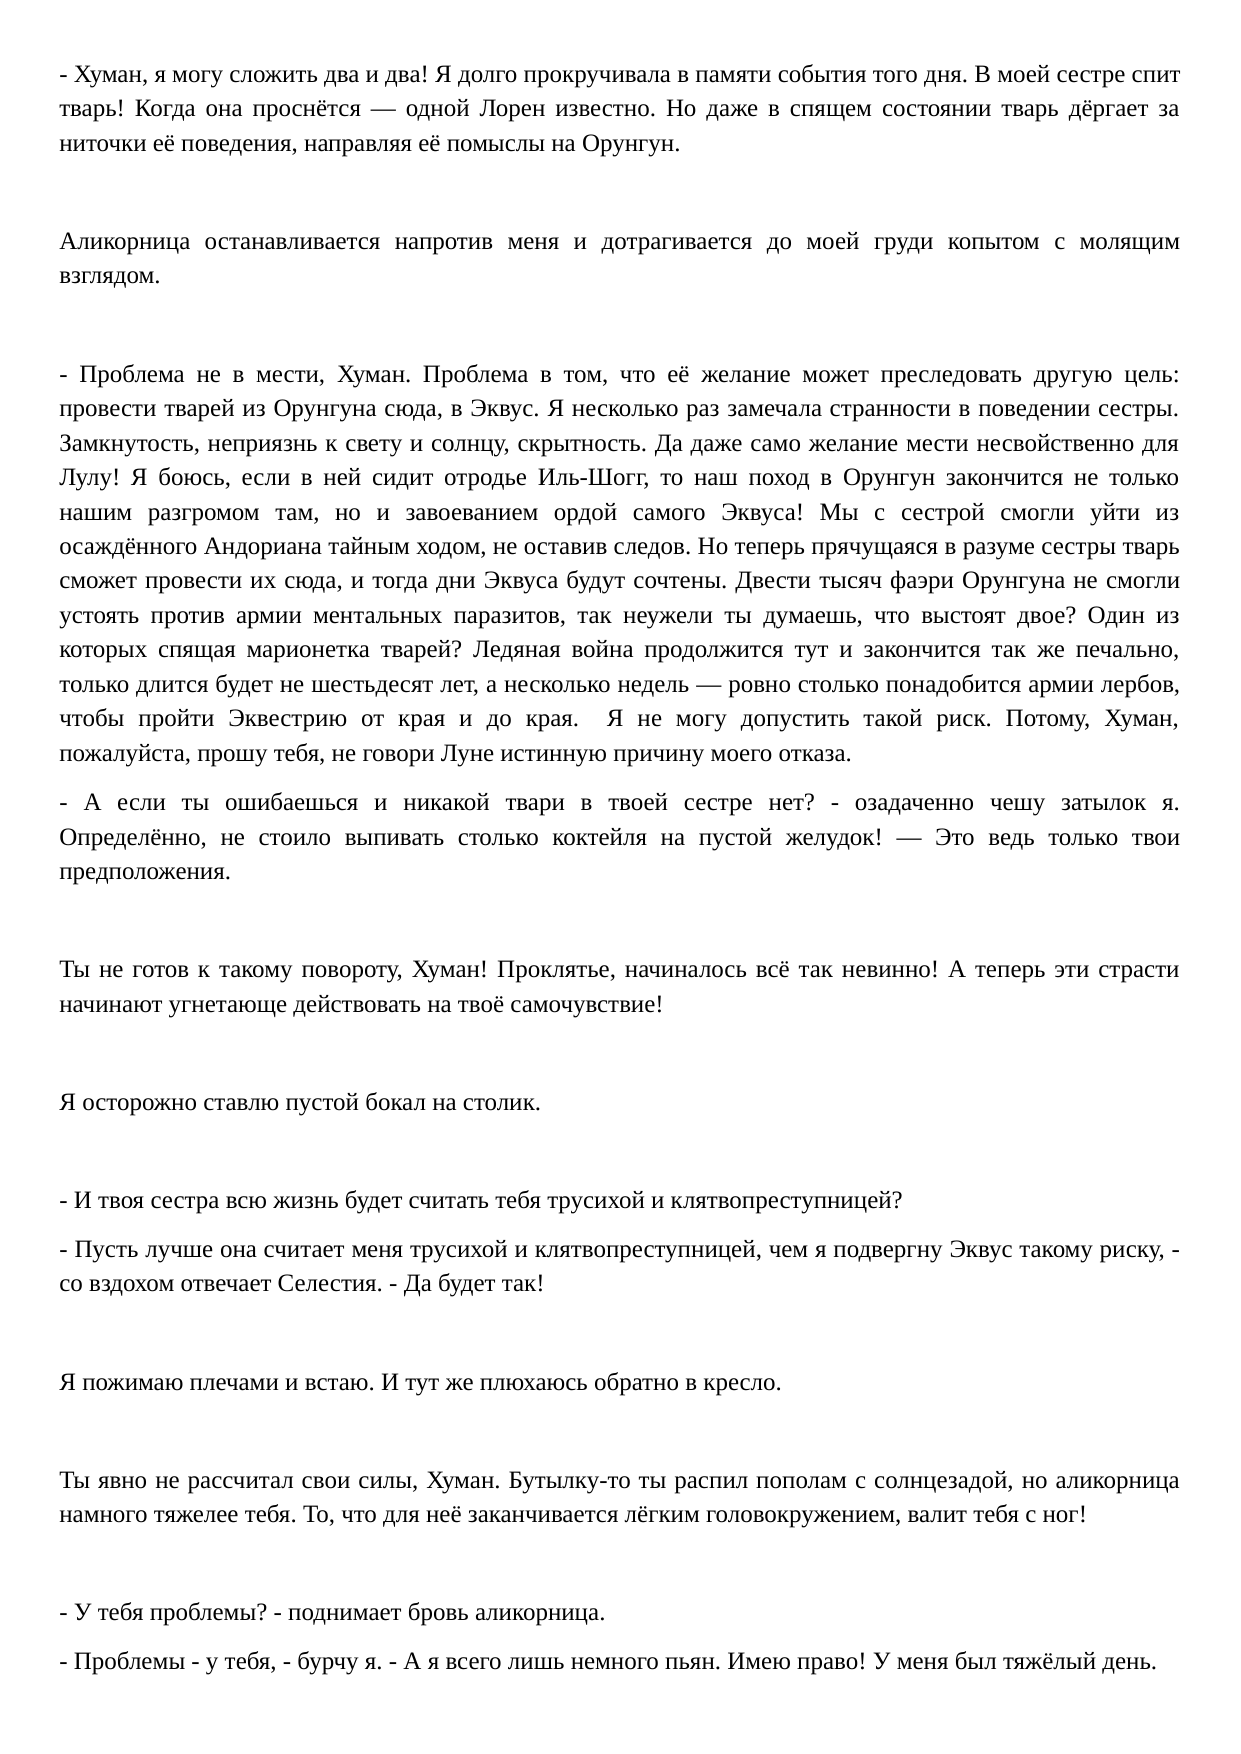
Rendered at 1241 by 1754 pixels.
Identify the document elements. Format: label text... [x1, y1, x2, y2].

text Я осторожно ставлю пустой бокал на столик. [59, 1087, 1181, 1116]
text - У тебя проблемы? - поднимает бровь аликорница. [59, 1597, 1181, 1626]
text Ты не готов к такому повороту, Хуман! Проклятье, начиналось всё так невинно! А теперь эти страсти начинают угнетающе действовать на твоё самочувствие! [59, 954, 1181, 1017]
text - А если ты ошибаешься и никакой твари в твоей сестре нет? - озадаченно чешу затылок я. Определённо, не стоило выпивать столько коктейля на пустой желудок! — Это ведь только твои предположения. [59, 787, 1181, 885]
text - Проблемы - у тебя, - бурчу я. - А я всего лишь немного пьян. Имею право! У меня был тяжёлый день. [59, 1646, 1181, 1675]
text - И твоя сестра всю жизнь будет считать тебя трусихой и клятвопреступницей? [59, 1185, 1181, 1214]
text - Проблема не в мести, Хуман. Проблема в том, что её желание может преследовать другую цель: провести тварей из Орунгуна сюда, в Эквус. Я несколько раз замечала странности в поведении сестры. Замкнутость, неприязнь к свету и солнцу, скрытность. Да даже само желание мести несвойственно для Лулу! Я боюсь, если в ней сидит отродье Иль-Шогг, то наш поход в Орунгун закончится не только нашим разгромом там, но и завоеванием ордой самого Эквуса! Мы с сестрой смогли уйти из осаждённого Андориана тайным ходом, не оставив следов. Но теперь прячущаяся в разуме сестры тварь сможет провести их сюда, и тогда дни Эквуса будут сочтены. Двести тысяч фаэри Орунгуна не смогли устоять против армии ментальных паразитов, так неужели ты думаешь, что выстоят двое? Один из которых спящая марионетка тварей? Ледяная война продолжится тут и закончится так же печально, только длится будет не шестьдесят лет, а несколько недель — ровно столько понадобится армии лербов, чтобы пройти Эквестрию от края и до края. Я не могу допустить такой риск. Потому, Хуман, пожалуйста, прошу тебя, не говори Луне истинную причину моего отказа. [59, 359, 1181, 767]
text Аликорница останавливается напротив меня и дотрагивается до моей груди копытом с молящим взглядом. [59, 226, 1181, 289]
text Я пожимаю плечами и встаю. И тут же плюхаюсь обратно в кресло. [59, 1367, 1181, 1395]
text - Хуман, я могу сложить два и два! Я долго прокручивала в памяти события того дня. В моей сестре спит тварь! Когда она проснётся — одной Лорен известно. Но даже в спящем состоянии тварь дёргает за ниточки её поведения, направляя её помыслы на Орунгун. [59, 59, 1181, 157]
text - Пусть лучше она считает меня трусихой и клятвопреступницей, чем я подвергну Эквус такому риску, - со вздохом отвечает Селестия. - Да будет так! [59, 1234, 1181, 1297]
text Ты явно не рассчитал свои силы, Хуман. Бутылку-то ты распил пополам с солнцезадой, но аликорница намного тяжелее тебя. То, что для неё заканчивается лёгким головокружением, валит тебя с ног! [59, 1465, 1181, 1528]
